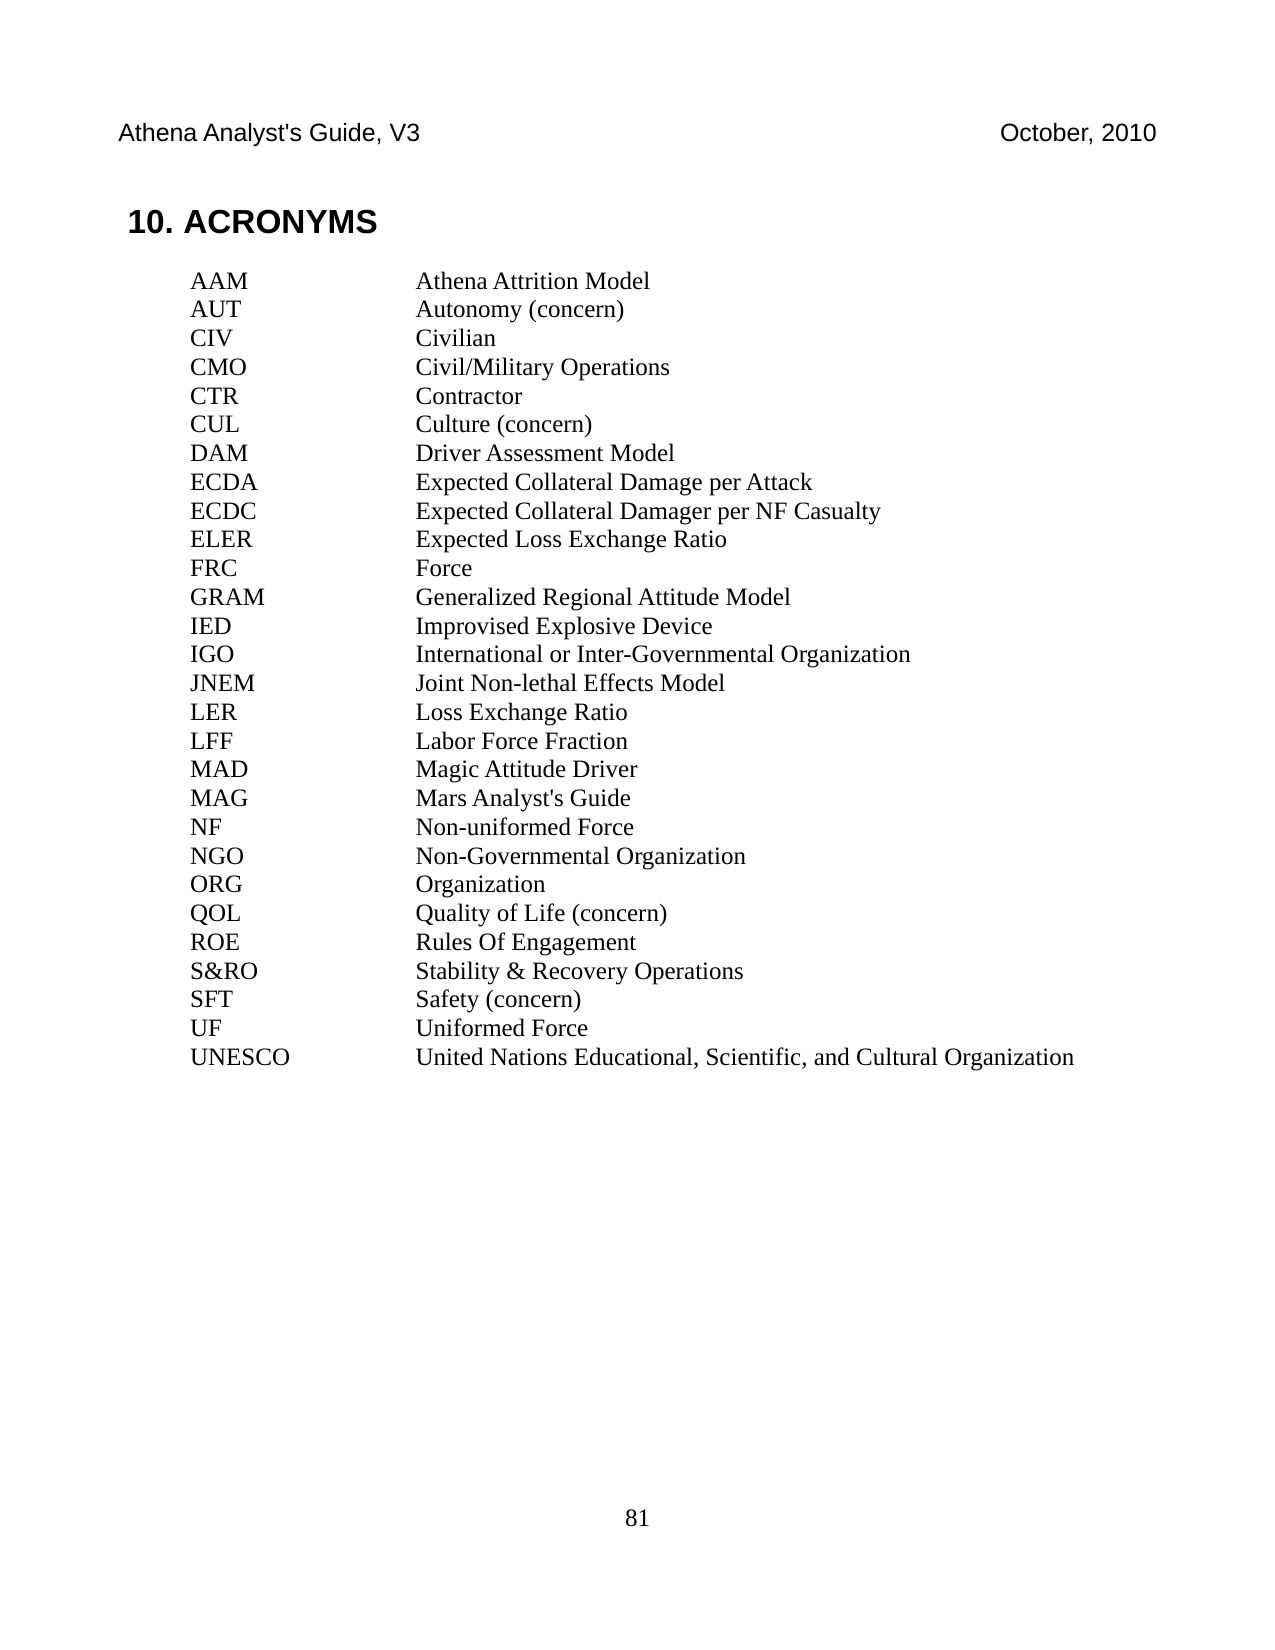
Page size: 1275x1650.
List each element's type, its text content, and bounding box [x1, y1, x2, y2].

text CTR Contractor [118, 381, 1157, 409]
text GRAM Generalized Regional Attitude Model [118, 582, 1157, 611]
text IED Improvised Explosive Device [118, 611, 1157, 639]
text AAM Athena Attrition Model [118, 266, 1157, 294]
text UF Uniformed Force [118, 1013, 1157, 1042]
subtitle Acronyms [118, 202, 1157, 240]
text LER Loss Exchange Ratio [118, 697, 1157, 726]
text ROE Rules Of Engagement [118, 927, 1157, 956]
text SFT Safety (concern) [118, 984, 1157, 1013]
text FRC Force [118, 553, 1157, 582]
text JNEM Joint Non-lethal Effects Model [118, 668, 1157, 697]
text ECDC Expected Collateral Damager per NF Casualty [118, 496, 1157, 524]
text CIV Civilian [118, 323, 1157, 352]
text NF Non-uniformed Force [118, 812, 1157, 841]
text MAG Mars Analyst's Guide [118, 783, 1157, 812]
text S&RO Stability & Recovery Operations [118, 956, 1157, 984]
text QOL Quality of Life (concern) [118, 898, 1157, 927]
text CUL Culture (concern) [118, 409, 1157, 438]
text CMO Civil/Military Operations [118, 352, 1157, 381]
text ECDA Expected Collateral Damage per Attack [118, 467, 1157, 496]
text IGO International or Inter-Governmental Organization [118, 639, 1157, 668]
text DAM Driver Assessment Model [118, 438, 1157, 467]
text NGO Non-Governmental Organization [118, 841, 1157, 869]
text AUT Autonomy (concern) [118, 294, 1157, 323]
text ELER Expected Loss Exchange Ratio [118, 524, 1157, 553]
text UNESCO United Nations Educational, Scientific, and Cultural Organization [118, 1042, 1157, 1071]
text LFF Labor Force Fraction [118, 726, 1157, 754]
text ORG Organization [118, 869, 1157, 898]
text MAD Magic Attitude Driver [118, 754, 1157, 783]
